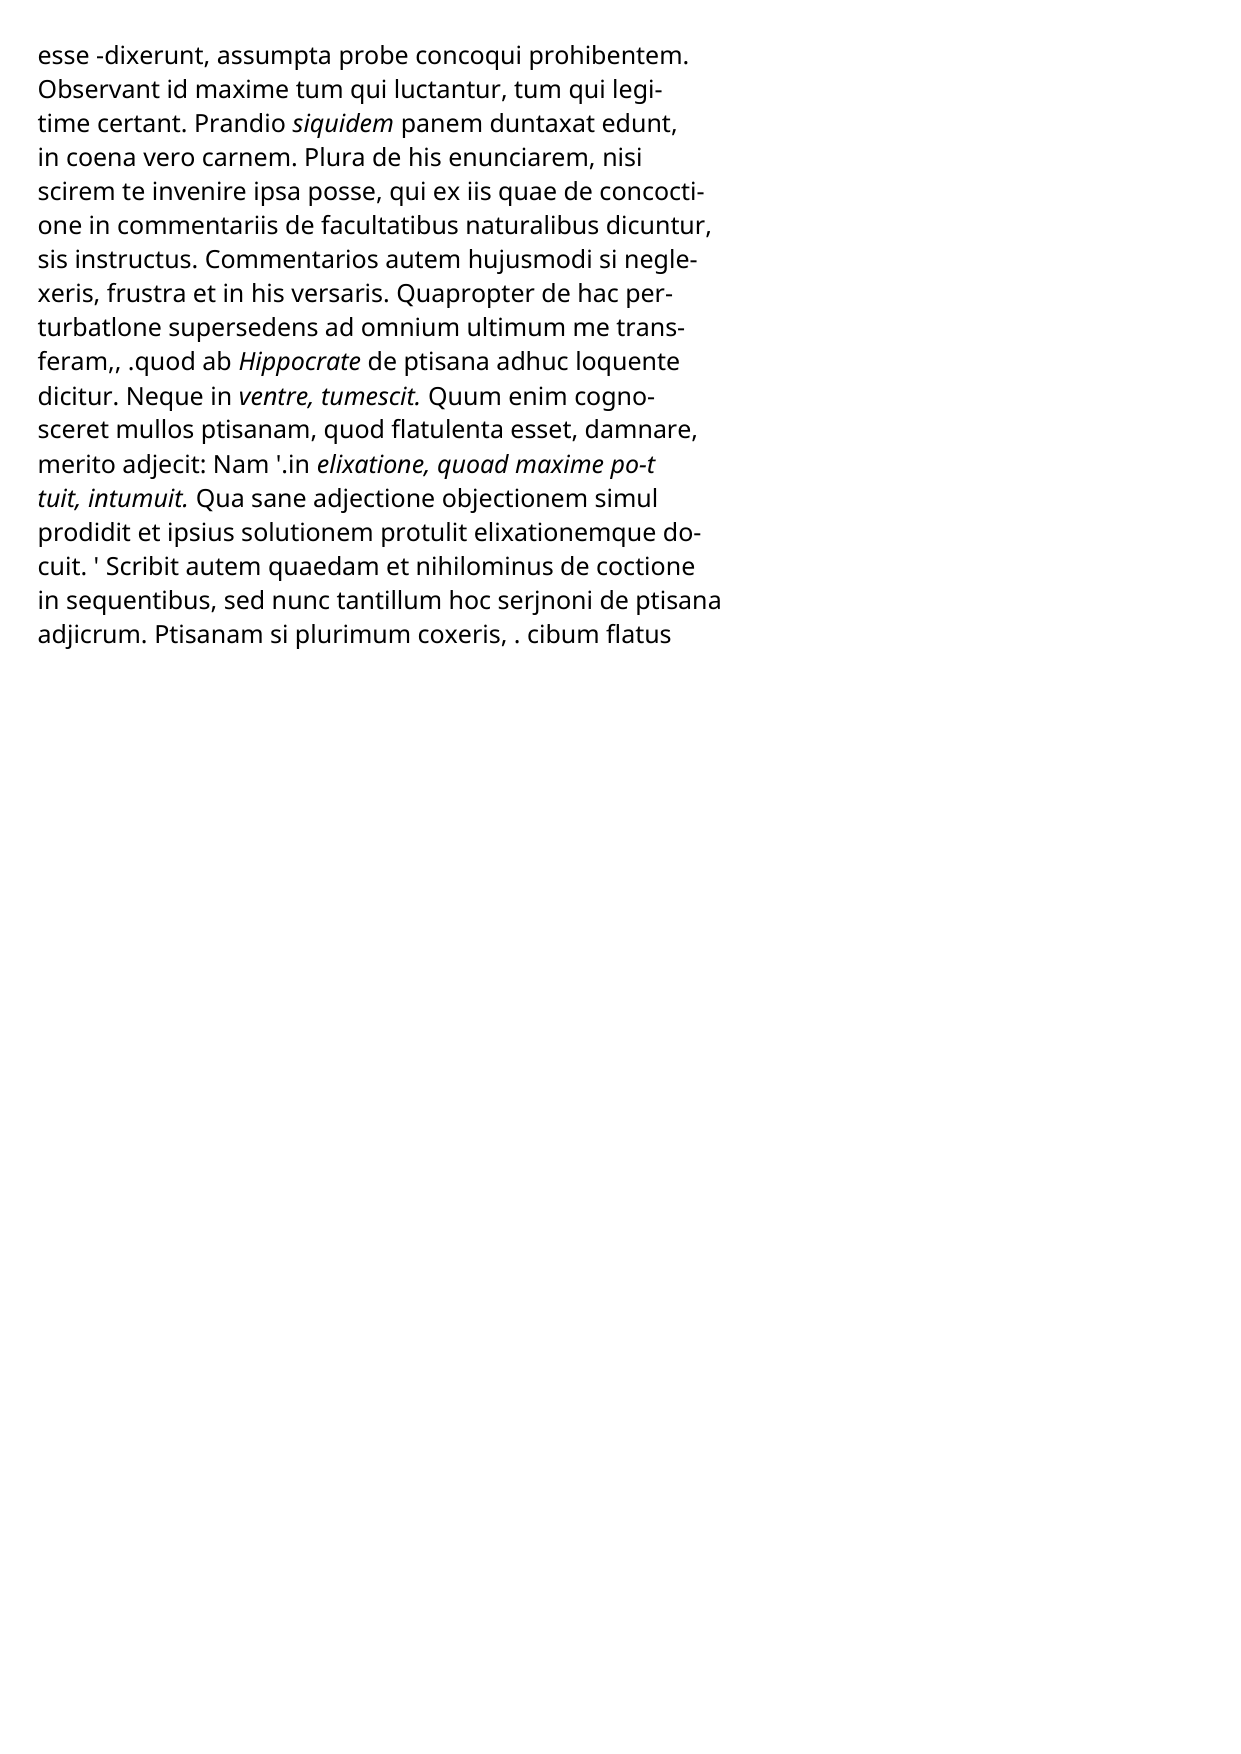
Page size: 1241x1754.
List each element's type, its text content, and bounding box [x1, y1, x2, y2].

text esse -dixerunt, assumpta probe concoqui prohibentem. Observant id maxime tum qui luctantur, tum qui legi- time certant. Prandio siquidem panem duntaxat edunt, in coena vero carnem. Plura de his enunciarem, nisi scirem te invenire ipsa posse, qui ex iis quae de concocti- one in commentariis de facultatibus naturalibus dicuntur, sis instructus. Commentarios autem hujusmodi si negle- xeris, frustra et in his versaris. Quapropter de hac per- turbatlone supersedens ad omnium ultimum me trans- feram,, .quod ab Hippocrate de ptisana adhuc loquente dicitur. Neque in ventre, tumescit. Quum enim cogno- sceret mullos ptisanam, quod flatulenta esset, damnare, merito adjecit: Nam '.in elixatione, quoad maxime po-t tuit, intumuit. Qua sane adjectione objectionem simul prodidit et ipsius solutionem protulit elixationemque do- cuit. ' Scribit autem quaedam et nihilominus de coctione in sequentibus, sed nunc tantillum hoc serjnoni de ptisana adjicrum. Ptisanam si plurimum coxeris, . cibum flatus [37, 37, 1203, 651]
